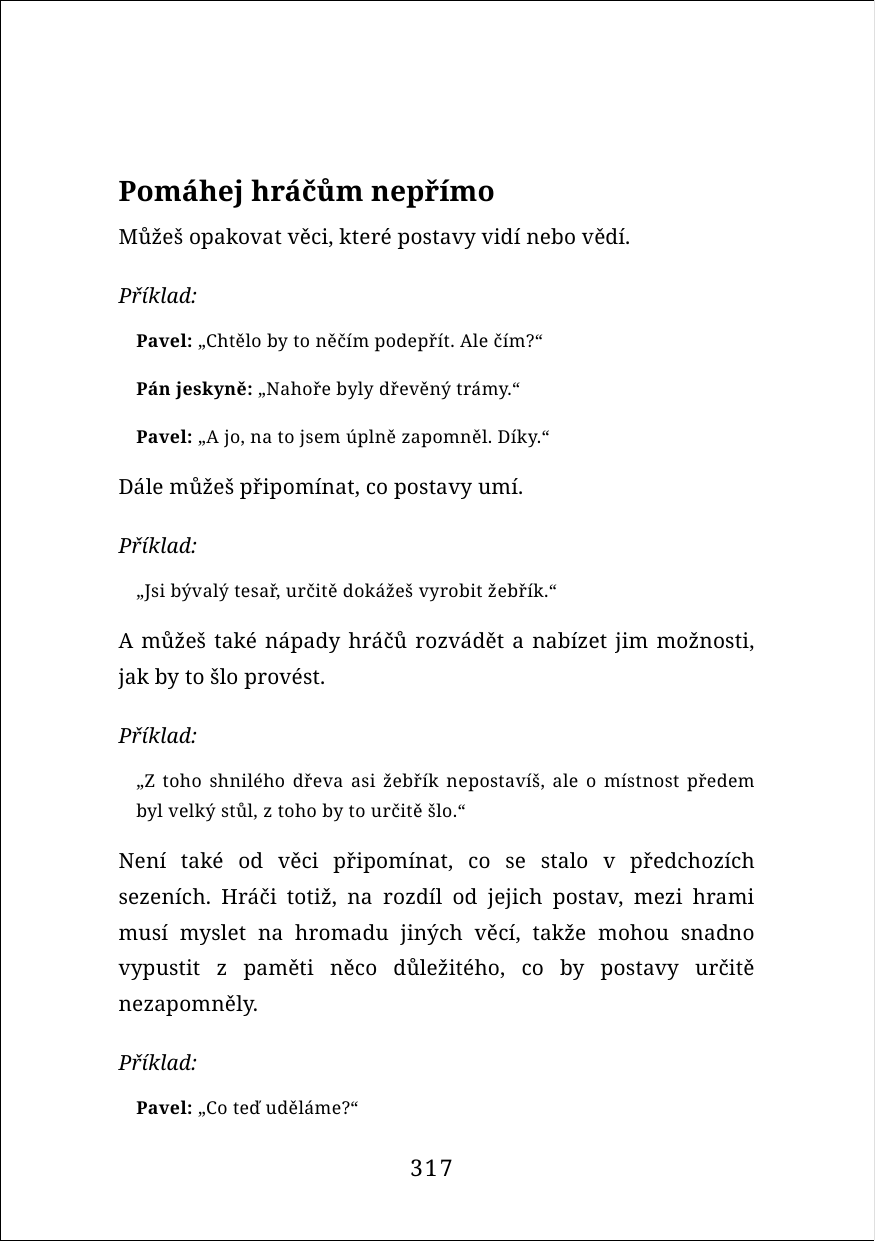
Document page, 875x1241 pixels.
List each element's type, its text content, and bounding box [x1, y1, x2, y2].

text Příklad: [118, 281, 756, 309]
text Není také od věci připomínat, co se stalo v předchozích sezeních. Hráči totiž, na rozdíl od jejich postav, mezi hrami musí myslet na hromadu jiných věcí, takže mohou snadno vypustit z paměti něco důležitého, co by postavy určitě nezapomněly. [118, 847, 756, 1017]
text Příklad: [118, 1048, 756, 1076]
text „Jsi bývalý tesař, určitě dokážeš vyrobit žebřík.“ [136, 578, 756, 603]
text Můžeš opakovat věci, které postavy vidí nebo vědí. [118, 222, 756, 250]
text Dále můžeš připomínat, co postavy umí. [118, 472, 756, 501]
text Příklad: [118, 531, 756, 560]
text Příklad: [118, 721, 756, 749]
text Pavel: „Chtělo by to něčím podepřít. Ale čím?“ [136, 328, 756, 352]
text A můžeš také nápady hráčů rozvádět a nabízet jim možnosti, jak by to šlo provést. [118, 626, 756, 690]
text Pán jeskyně: „Nahoře byly dřevěný trámy.“ [136, 376, 756, 400]
text Pavel: „Co teď uděláme?“ [136, 1095, 756, 1119]
text „Z toho shnilého dřeva asi žebřík nepostavíš, ale o místnost předem byl velký stůl, z toho by to určitě šlo.“ [136, 768, 756, 823]
text Pavel: „A jo, na to jsem úplně zapomněl. Díky.“ [136, 424, 756, 448]
subtitle Pomáhej hráčům nepřímo [118, 172, 756, 210]
